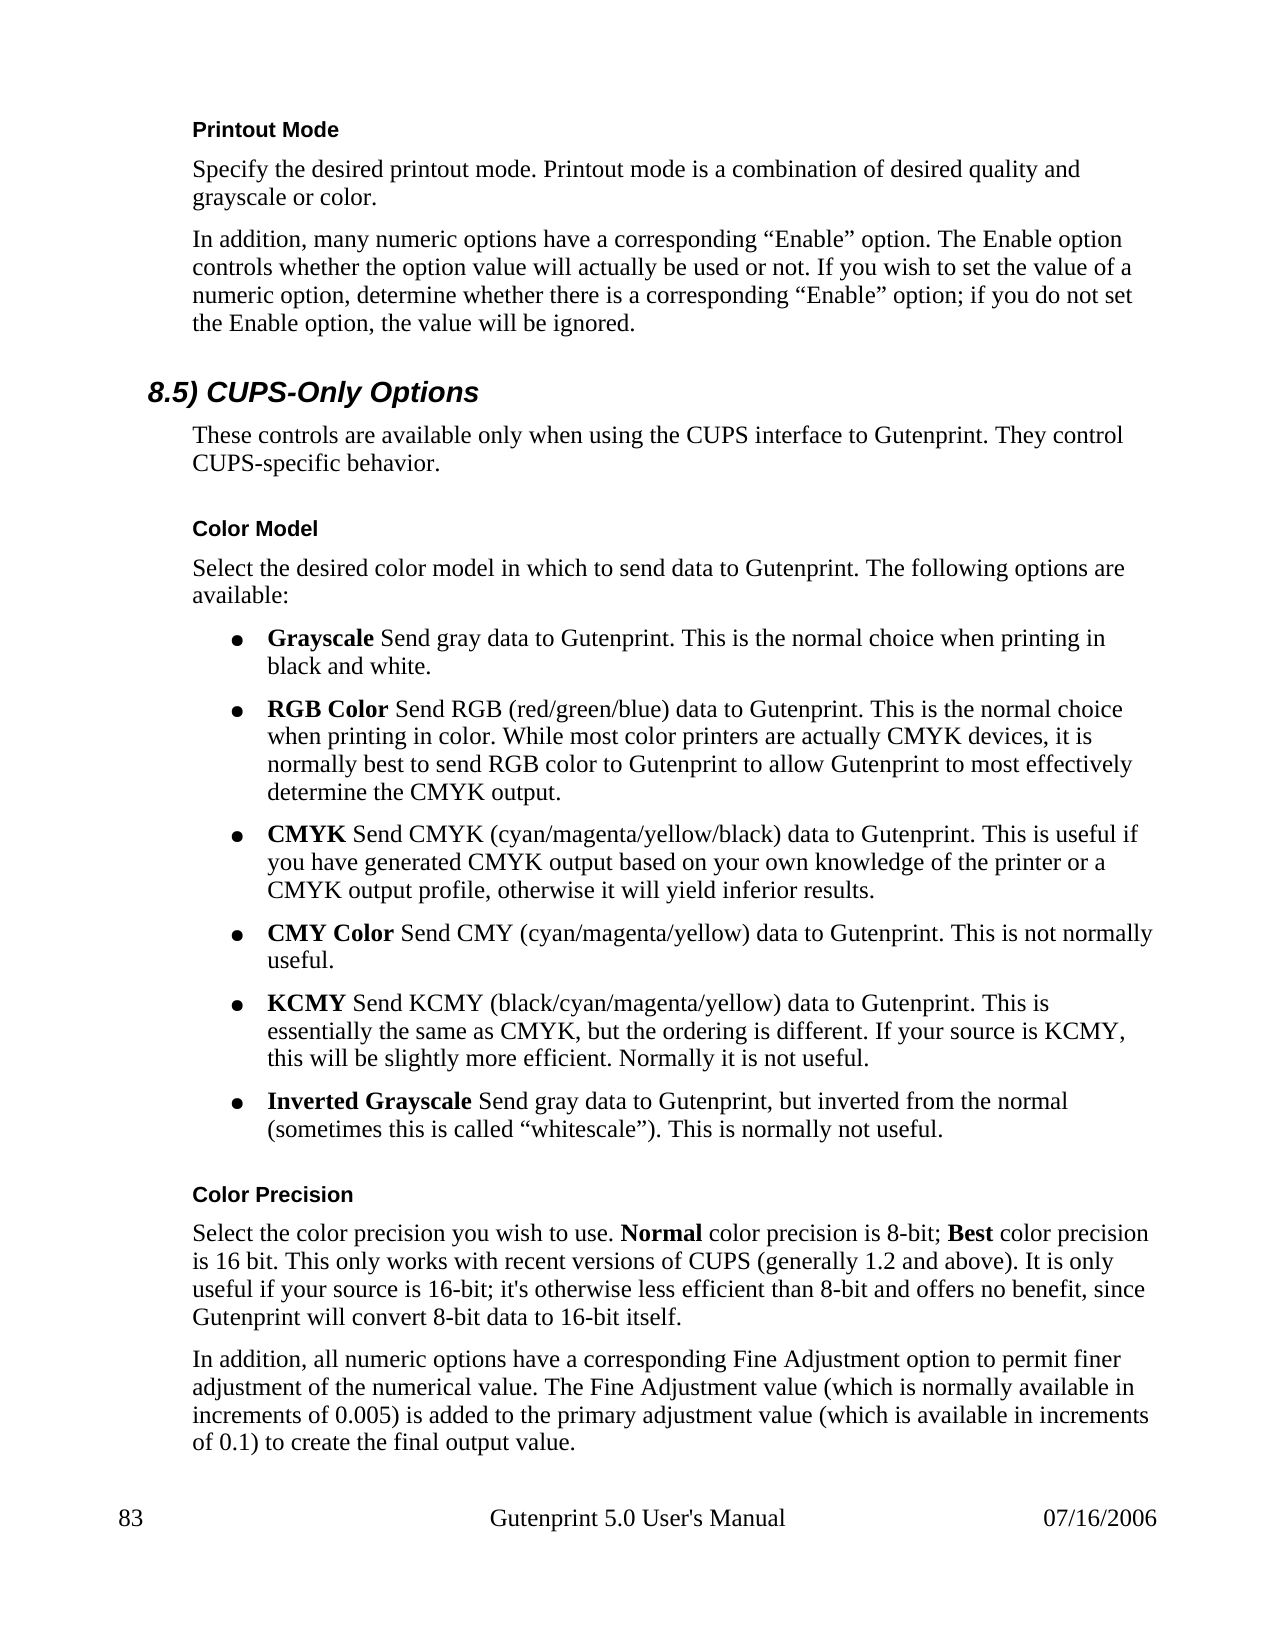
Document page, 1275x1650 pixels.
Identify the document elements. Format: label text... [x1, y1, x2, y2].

text In addition, many numeric options have a corresponding “Enable” option. The Enable option controls whether the option value will actually be used or not. If you wish to set the value of a numeric option, determine whether there is a corresponding “Enable” option; if you do not set the Enable option, the value will be ignored. [192, 226, 1157, 336]
list Inverted Grayscale Send gray data to Gutenprint, but inverted from the normal (sometimes this is called “whitescale”). This is normally not useful. [229, 1087, 1157, 1143]
list KCMY Send KCMY (black/cyan/magenta/yellow) data to Gutenprint. This is essentially the same as CMYK, but the ordering is different. If your source is KCMY, this will be slightly more efficient. Normally it is not useful. [229, 989, 1157, 1072]
text Specify the desired printout mode. Printout mode is a combination of desired quality and grayscale or color. [192, 155, 1157, 211]
subtitle Color Precision [192, 1183, 1157, 1207]
list RGB Color Send RGB (red/green/blue) data to Gutenprint. This is the normal choice when printing in color. While most color printers are actually CMYK devices, it is normally best to send RGB color to Gutenprint to allow Gutenprint to most effectively determine the CMYK output. [229, 695, 1157, 806]
subtitle Printout Mode [192, 118, 1157, 143]
subtitle CUPS-Only Options [148, 376, 1157, 409]
list CMY Color Send CMY (cyan/magenta/yellow) data to Gutenprint. This is not normally useful. [229, 919, 1157, 974]
list CMYK Send CMYK (cyan/magenta/yellow/black) data to Gutenprint. This is useful if you have generated CMYK output based on your own knowledge of the printer or a CMYK output profile, otherwise it will yield inferior results. [229, 821, 1157, 904]
text Select the color precision you wish to use. Normal color precision is 8-bit; Best color precision is 16 bit. This only works with recent versions of CUPS (generally 1.2 and above). It is only useful if your source is 16-bit; it's otherwise less efficient than 8-bit and offers no benefit, since Gutenprint will convert 8-bit data to 16-bit itself. [192, 1219, 1157, 1330]
text These controls are available only when using the CUPS interface to Gutenprint. They control CUPS-specific behavior. [192, 421, 1157, 477]
list Grayscale Send gray data to Gutenprint. This is the normal choice when printing in black and white. [229, 624, 1157, 680]
text In addition, all numeric options have a corresponding Fine Adjustment option to permit finer adjustment of the numerical value. The Fine Adjustment value (which is normally available in increments of 0.005) is added to the primary adjustment value (which is available in increments of 0.1) to create the final output value. [192, 1345, 1157, 1456]
subtitle Color Model [192, 517, 1157, 541]
text Select the desired color model in which to send data to Gutenprint. The following options are available: [192, 554, 1157, 609]
